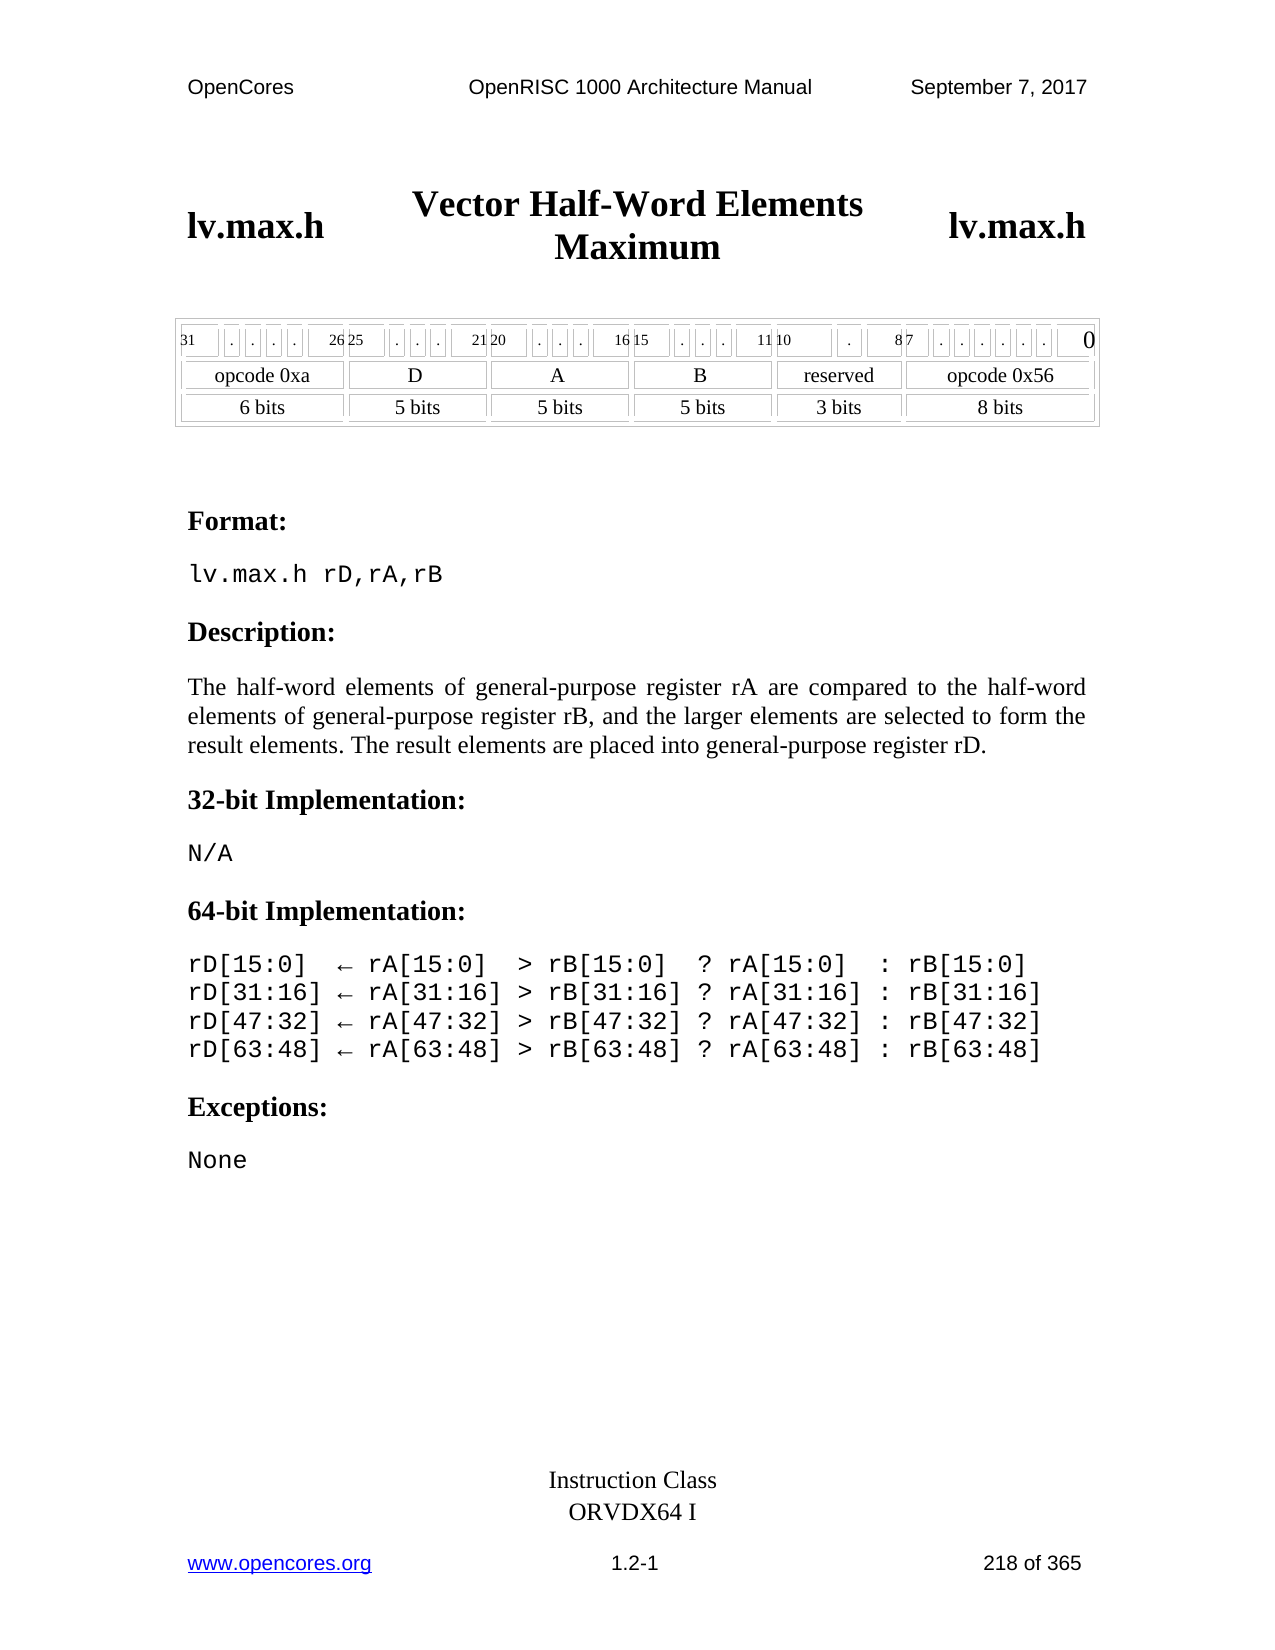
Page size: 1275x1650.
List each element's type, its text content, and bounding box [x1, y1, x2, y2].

text 64-bit Implementation: [187, 894, 1087, 927]
text lv.max.h rD,rA,rB [187, 561, 1087, 590]
text The half-word elements of general-purpose register rA are compared to the half-word elements of general-purpose register rB, and the larger elements are selected to form the result elements. The result elements are placed into general-purpose register rD. [187, 672, 1087, 758]
text Description: [187, 615, 1087, 647]
text 32-bit Implementation: [187, 783, 1087, 816]
text Exceptions: [187, 1090, 1087, 1122]
text None [187, 1147, 1087, 1176]
text N/A [187, 841, 1087, 869]
text Format: [187, 504, 1087, 536]
text rD[15:0] ← rA[15:0] > rB[15:0] ? rA[15:0] : rB[15:0] rD[31:16] ← rA[31:16] > rB[31:16] ? rA[31:16] : rB[31:16] rD[47:32] ← rA[47:32] > rB[47:32] ? rA[47:32] : rB[47:32] rD[63:48] ← rA[63:48] > rB[63:48] ? rA[63:48] : rB[63:48] [187, 952, 1087, 1065]
